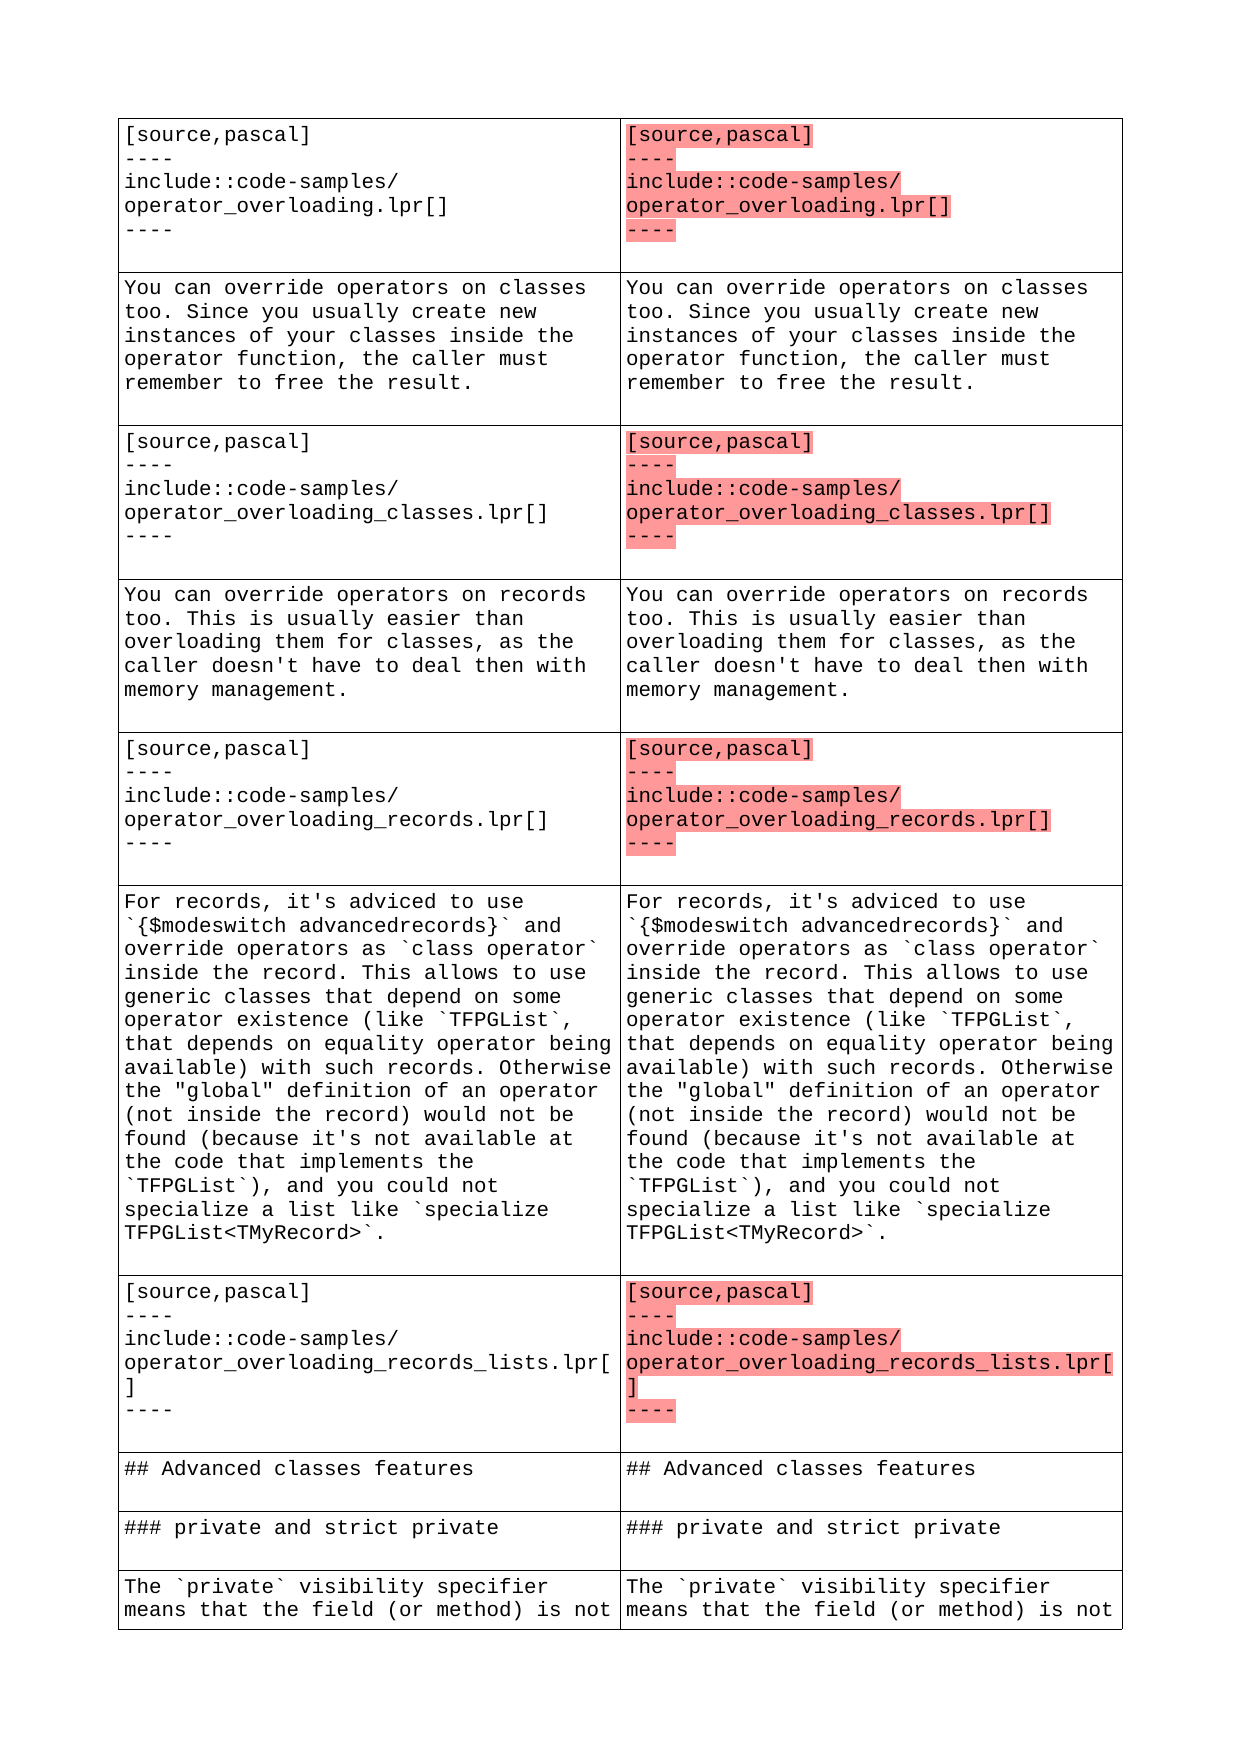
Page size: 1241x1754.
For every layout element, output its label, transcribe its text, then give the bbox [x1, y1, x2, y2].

table_cell [source,pascal] ---- include::code-samples/operator_overloading_records_lists.lpr[] ---- [621, 1276, 1122, 1452]
table_cell [source,pascal] ---- include::code-samples/operator_overloading_records.lpr[] ---- [621, 733, 1122, 885]
table_cell [source,pascal] ---- include::code-samples/operator_overloading_classes.lpr[] ---- [119, 426, 620, 578]
table_cell [source,pascal] ---- include::code-samples/operator_overloading_classes.lpr[] ---- [621, 426, 1122, 578]
table_cell For records, it's adviced to use `{$modeswitch advancedrecords}` and override operators as `class operator` inside the record. This allows to use generic classes that depend on some operator existence (like `TFPGList`, that depends on equality operator being available) with such records. Otherwise the "global" definition of an operator (not inside the record) would not be found (because it's not available at the code that implements the `TFPGList`), and you could not specialize a list like `specialize TFPGList<TMyRecord>`. [119, 886, 620, 1275]
table_cell You can override operators on classes too. Since you usually create new instances of your classes inside the operator function, the caller must remember to free the result. [621, 273, 1122, 425]
table_cell You can override operators on records too. This is usually easier than overloading them for classes, as the caller doesn't have to deal then with memory management. [621, 580, 1122, 732]
table_cell ### private and strict private [621, 1512, 1122, 1570]
table_cell The `private` visibility specifier means that the field (or method) is not [621, 1571, 1122, 1629]
table_cell [source,pascal] ---- include::code-samples/operator_overloading_records_lists.lpr[] ---- [119, 1276, 620, 1452]
table_cell ## Advanced classes features [621, 1453, 1122, 1511]
table_cell You can override operators on classes too. Since you usually create new instances of your classes inside the operator function, the caller must remember to free the result. [119, 273, 620, 425]
table_cell [source,pascal] ---- include::code-samples/operator_overloading.lpr[] ---- [119, 119, 620, 272]
table_cell You can override operators on records too. This is usually easier than overloading them for classes, as the caller doesn't have to deal then with memory management. [119, 580, 620, 732]
table_cell ## Advanced classes features [119, 1453, 620, 1511]
table_cell [source,pascal] ---- include::code-samples/operator_overloading.lpr[] ---- [621, 119, 1122, 272]
table_cell For records, it's adviced to use `{$modeswitch advancedrecords}` and override operators as `class operator` inside the record. This allows to use generic classes that depend on some operator existence (like `TFPGList`, that depends on equality operator being available) with such records. Otherwise the "global" definition of an operator (not inside the record) would not be found (because it's not available at the code that implements the `TFPGList`), and you could not specialize a list like `specialize TFPGList<TMyRecord>`. [621, 886, 1122, 1275]
table_cell [source,pascal] ---- include::code-samples/operator_overloading_records.lpr[] ---- [119, 733, 620, 885]
table_cell ### private and strict private [119, 1512, 620, 1570]
table_cell The `private` visibility specifier means that the field (or method) is not [119, 1571, 620, 1629]
